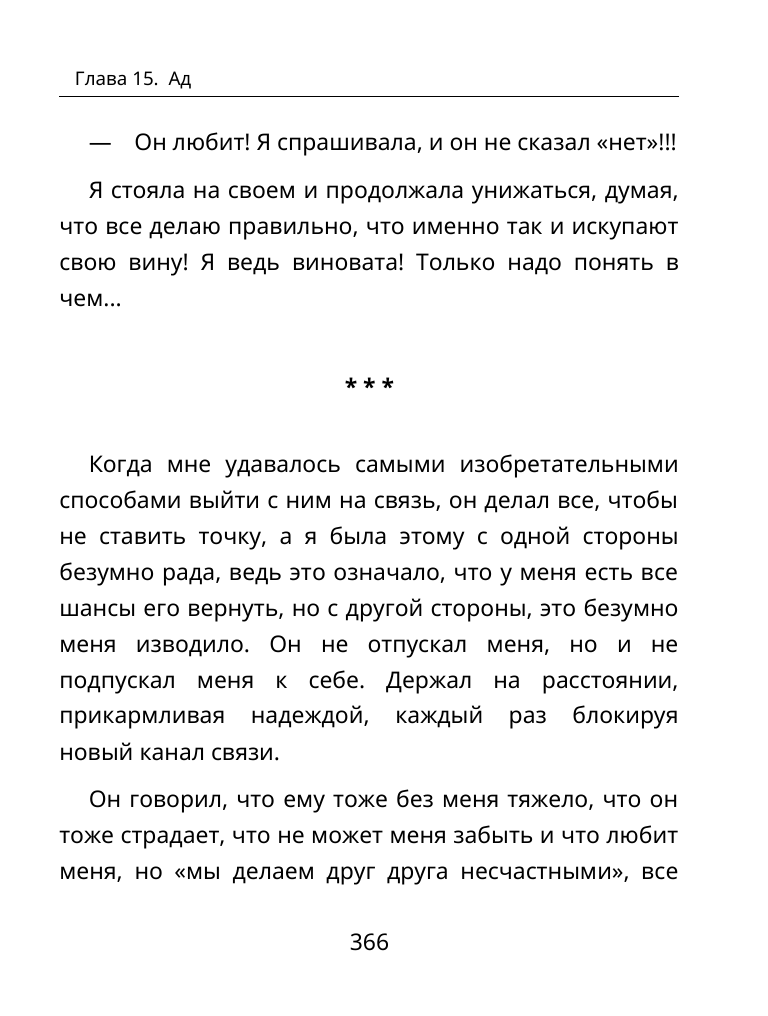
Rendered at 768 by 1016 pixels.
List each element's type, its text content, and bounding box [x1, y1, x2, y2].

text Когда мне удавалось самыми изобретательными способами выйти с ним на связь, он делал все, чтобы не ставить точку, а я была этому с одной стороны безумно рада, ведь это означало, что у меня есть все шансы его вернуть, но с другой стороны, это безумно меня изводило. Он не отпускал меня, но и не подпускал меня к себе. Держал на расстоянии, прикармливая надеждой, каждый раз блокируя новый канал связи. [59, 448, 679, 767]
text Он говорил, что ему тоже без меня тяжело, что он тоже страдает, что не может меня забыть и что любит меня, но «мы делаем друг друга несчастными», все [59, 783, 679, 886]
list Он любит! Я спрашивала, и он не сказал «нет»!!! [59, 126, 679, 157]
subtitle * * * [59, 371, 679, 402]
text Я стояла на своем и продолжала унижаться, думая, что все делаю правильно, что именно так и искупают свою вину! Я ведь виновата! Только надо понять в чем... [59, 174, 679, 313]
